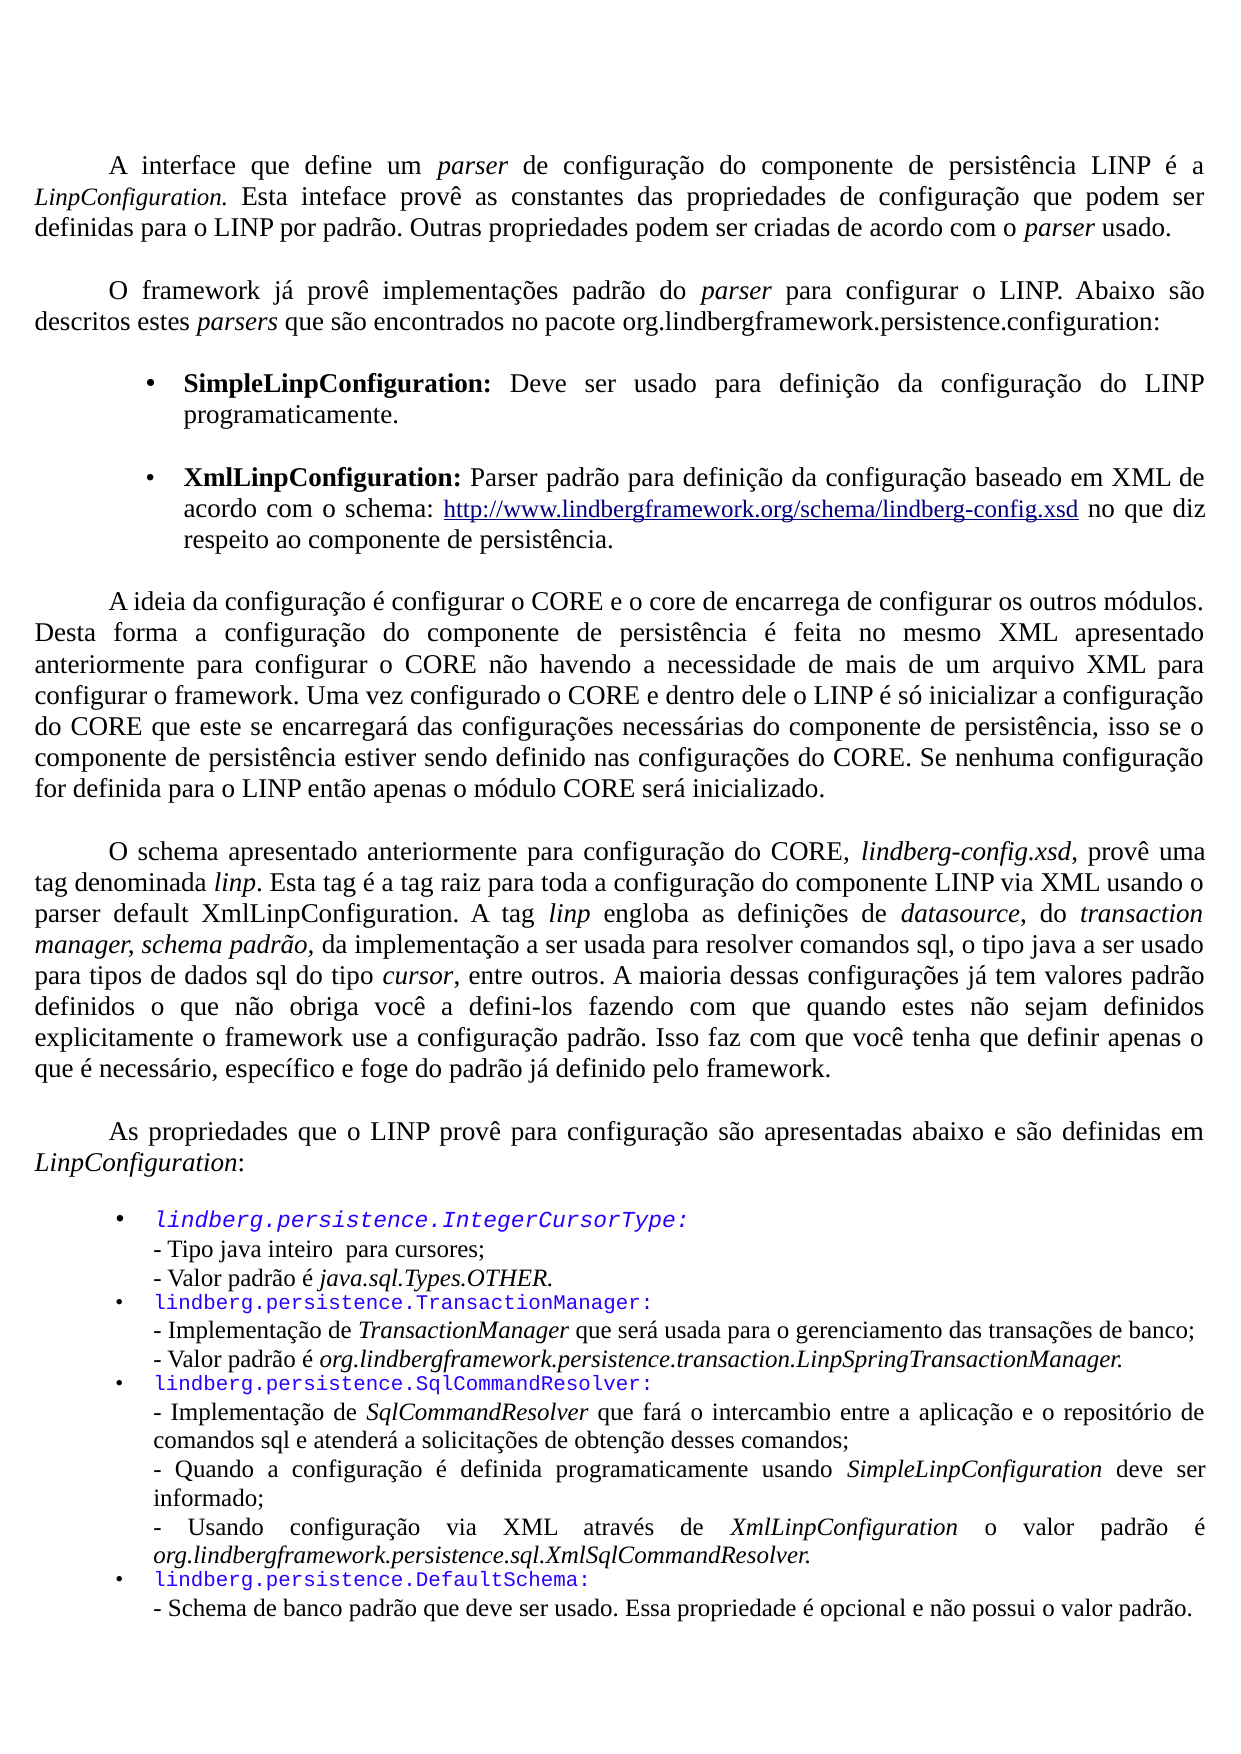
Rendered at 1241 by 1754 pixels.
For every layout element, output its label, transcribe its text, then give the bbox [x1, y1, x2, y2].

text As propriedades que o LINP provê para configuração são apresentadas abaixo e são definidas em LinpConfiguration: [34, 1115, 1206, 1177]
list - Implementação de SqlCommandResolver que fará o intercambio entre a aplicação e o repositório de comandos sql e atenderá a solicitações de obtenção desses comandos; [116, 1397, 1206, 1454]
list - Usando configuração via XML através de XmlLinpConfiguration o valor padrão é org.lindbergframework.persistence.sql.XmlSqlCommandResolver. [116, 1512, 1206, 1569]
text A interface que define um parser de configuração do componente de persistência LINP é a LinpConfiguration. Esta inteface provê as constantes das propriedades de configuração que podem ser definidas para o LINP por padrão. Outras propriedades podem ser criadas de acordo com o parser usado. [34, 149, 1206, 243]
text O framework já provê implementações padrão do parser para configurar o LINP. Abaixo são descritos estes parsers que são encontrados no pacote org.lindbergframework.persistence.configuration: [34, 274, 1206, 336]
list - Valor padrão é org.lindbergframework.persistence.transaction.LinpSpringTransactionManager. [116, 1344, 1206, 1373]
list - Implementação de TransactionManager que será usada para o gerenciamento das transações de banco; [116, 1315, 1206, 1344]
list lindberg.persistence.TransactionManager: [116, 1292, 1206, 1315]
list - Schema de banco padrão que deve ser usado. Essa propriedade é opcional e não possui o valor padrão. [116, 1593, 1206, 1621]
list - Quando a configuração é definida programaticamente usando SimpleLinpConfiguration deve ser informado; [116, 1454, 1206, 1512]
list XmlLinpConfiguration: Parser padrão para definição da configuração baseado em XML de acordo com o schema: http://www.lindbergframework.org/schema/lindberg-config.xsd no que diz respeito ao componente de persistência. [146, 461, 1206, 554]
text O schema apresentado anteriormente para configuração do CORE, lindberg-config.xsd, provê uma tag denominada linp. Esta tag é a tag raiz para toda a configuração do componente LINP via XML usando o parser default XmlLinpConfiguration. A tag linp engloba as definições de datasource, do transaction manager, schema padrão, da implementação a ser usada para resolver comandos sql, o tipo java a ser usado para tipos de dados sql do tipo cursor, entre outros. A maioria dessas configurações já tem valores padrão definidos o que não obriga você a defini-los fazendo com que quando estes não sejam definidos explicitamente o framework use a configuração padrão. Isso faz com que você tenha que definir apenas o que é necessário, específico e foge do padrão já definido pelo framework. [34, 834, 1206, 1084]
list lindberg.persistence.SqlCommandResolver: [116, 1373, 1206, 1397]
list lindberg.persistence.DefaultSchema: [116, 1569, 1206, 1593]
list SimpleLinpConfiguration: Deve ser usado para definição da configuração do LINP programaticamente. [146, 367, 1206, 430]
text A ideia da configuração é configurar o CORE e o core de encarrega de configurar os outros módulos. Desta forma a configuração do componente de persistência é feita no mesmo XML apresentado anteriormente para configurar o CORE não havendo a necessidade de mais de um arquivo XML para configurar o framework. Uma vez configurado o CORE e dentro dele o LINP é só inicializar a configuração do CORE que este se encarregará das configurações necessárias do componente de persistência, isso se o componente de persistência estiver sendo definido nas configurações do CORE. Se nenhuma configuração for definida para o LINP então apenas o módulo CORE será inicializado. [34, 585, 1206, 803]
list - Tipo java inteiro para cursores; [116, 1234, 1206, 1263]
list - Valor padrão é java.sql.Types.OTHER. [116, 1263, 1206, 1292]
list lindberg.persistence.IntegerCursorType: [116, 1208, 1206, 1234]
